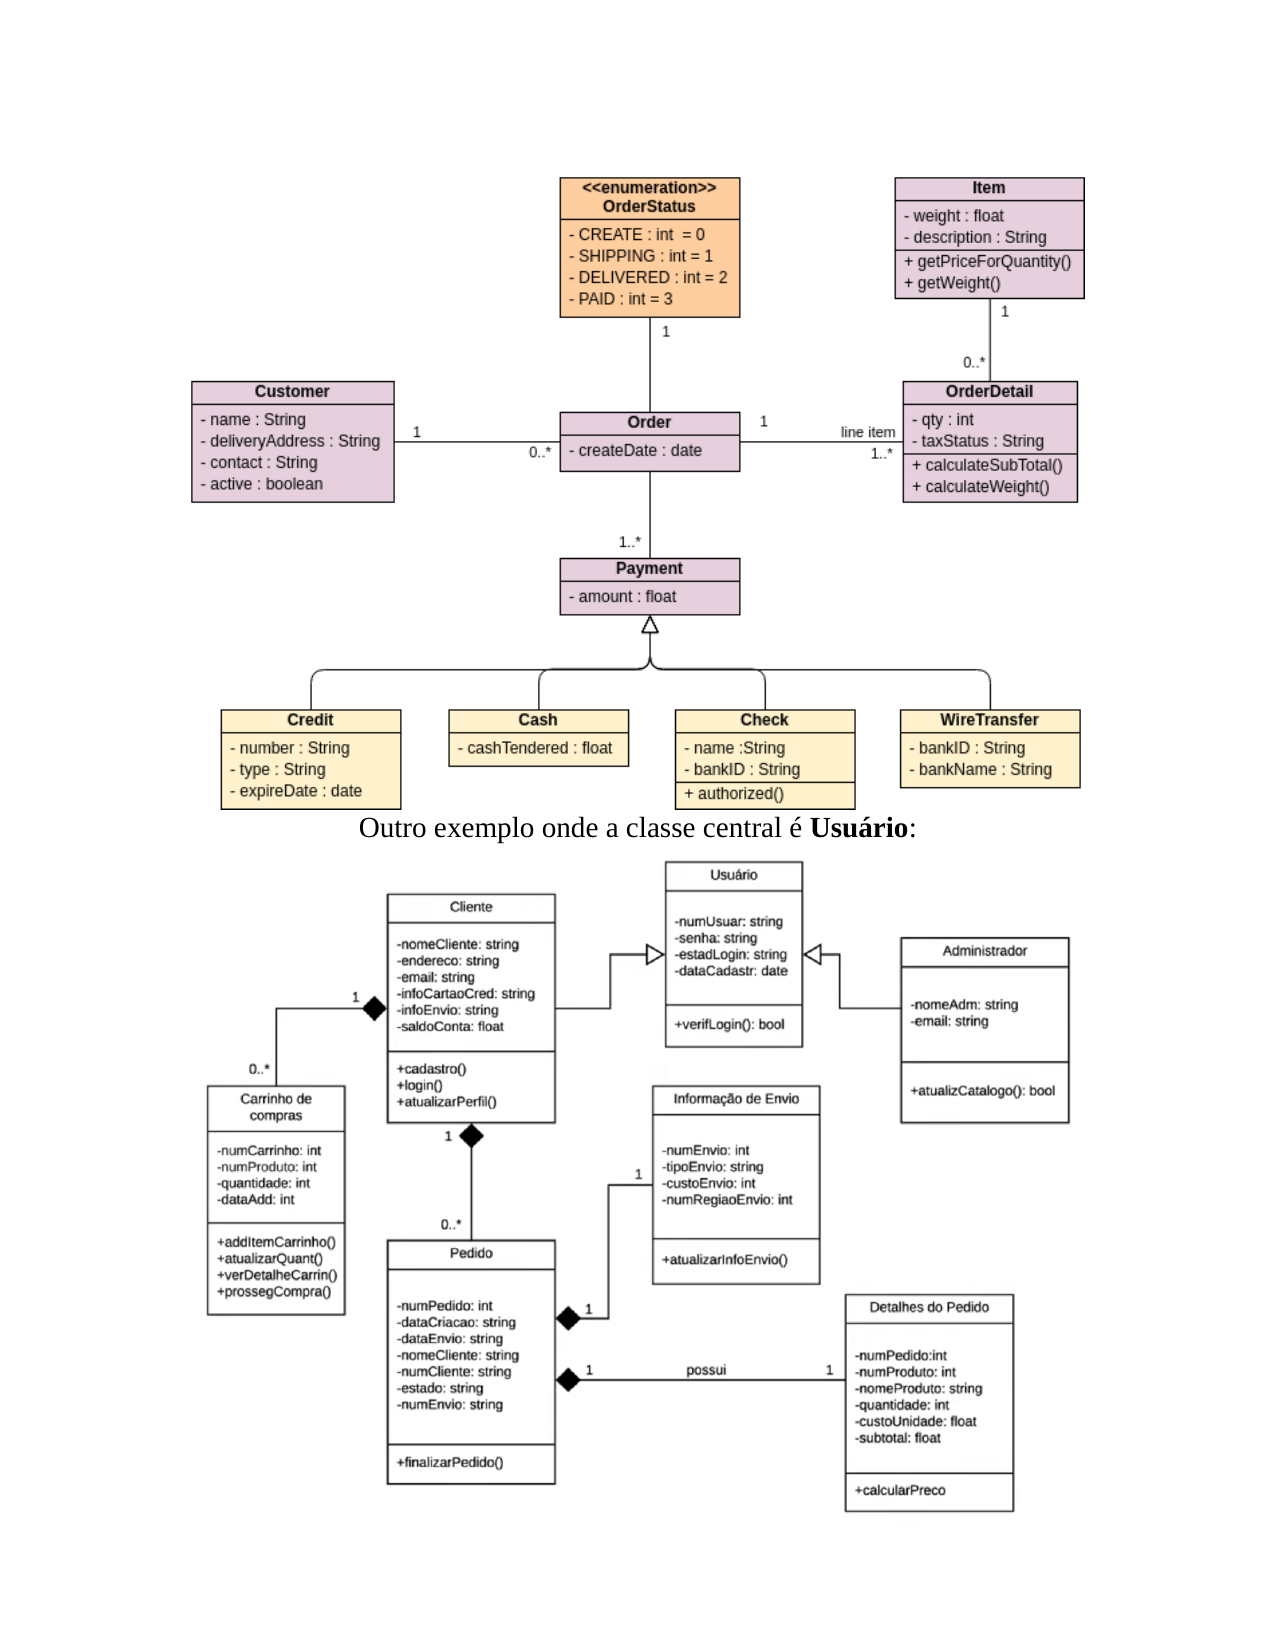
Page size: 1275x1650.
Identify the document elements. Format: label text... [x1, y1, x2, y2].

text Outro exemplo onde a classe central é Usuário: [118, 810, 1157, 850]
picture [190, 176, 1085, 810]
picture [188, 850, 1087, 1525]
